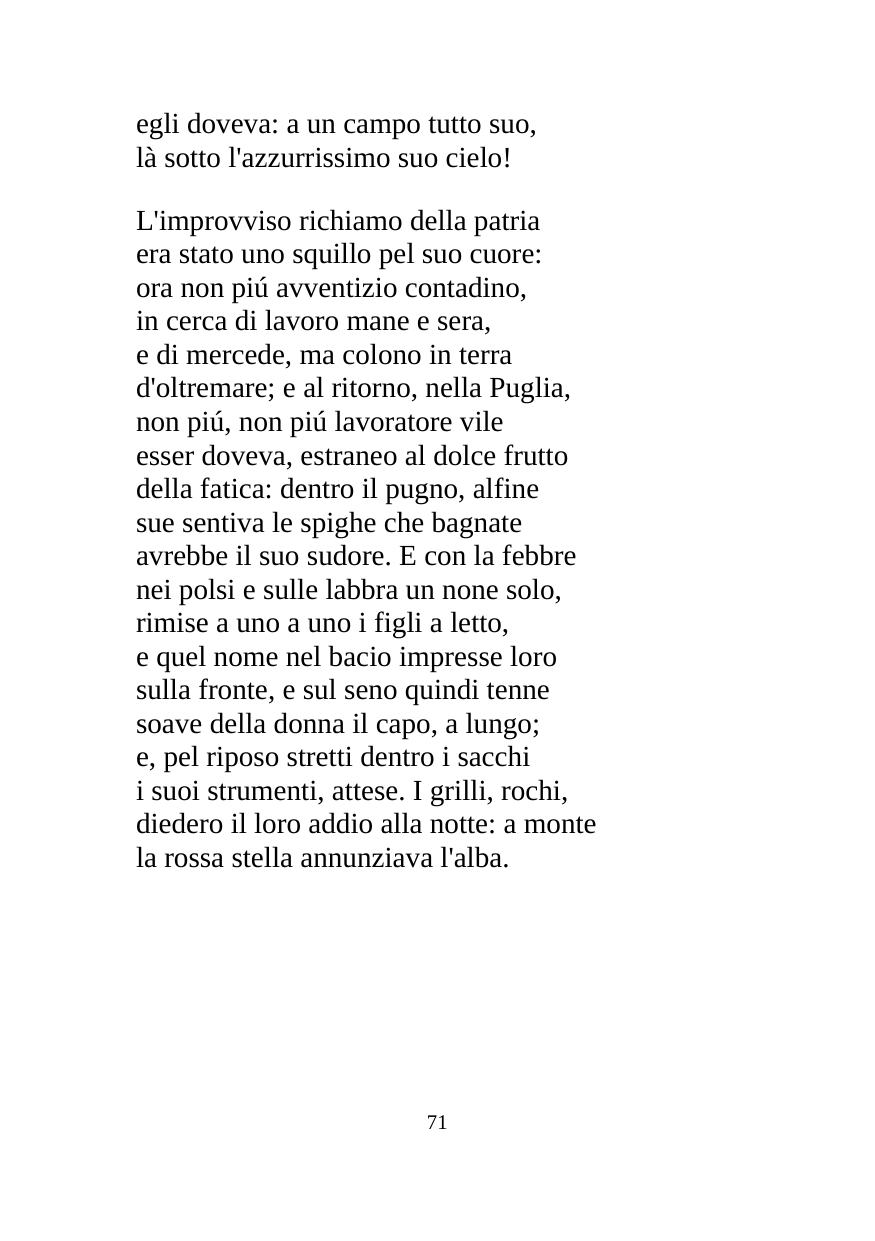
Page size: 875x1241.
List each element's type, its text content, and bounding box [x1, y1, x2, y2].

text egli doveva: a un campo tutto suo, là sotto l'azzurrissimo suo cielo! [136, 106, 768, 173]
text L'improvviso richiamo della patria era stato uno squillo pel suo cuore: ora non piú avventizio contadino, in cerca di lavoro mane e sera, e di mercede, ma colono in terra d'oltremare; e al ritorno, nella Puglia, non piú, non piú lavoratore vile esser doveva, estraneo al dolce frutto della fatica: dentro il pugno, alfine sue sentiva le spighe che bagnate avrebbe il suo sudore. E con la febbre nei polsi e sulle labbra un none solo, rimise a uno a uno i figli a letto, e quel nome nel bacio impresse loro sulla fronte, e sul seno quindi tenne soave della donna il capo, a lungo; e, pel riposo stretti dentro i sacchi i suoi strumenti, attese. I grilli, rochi, diedero il loro addio alla notte: a monte la rossa stella annunziava l'alba. [136, 203, 768, 874]
